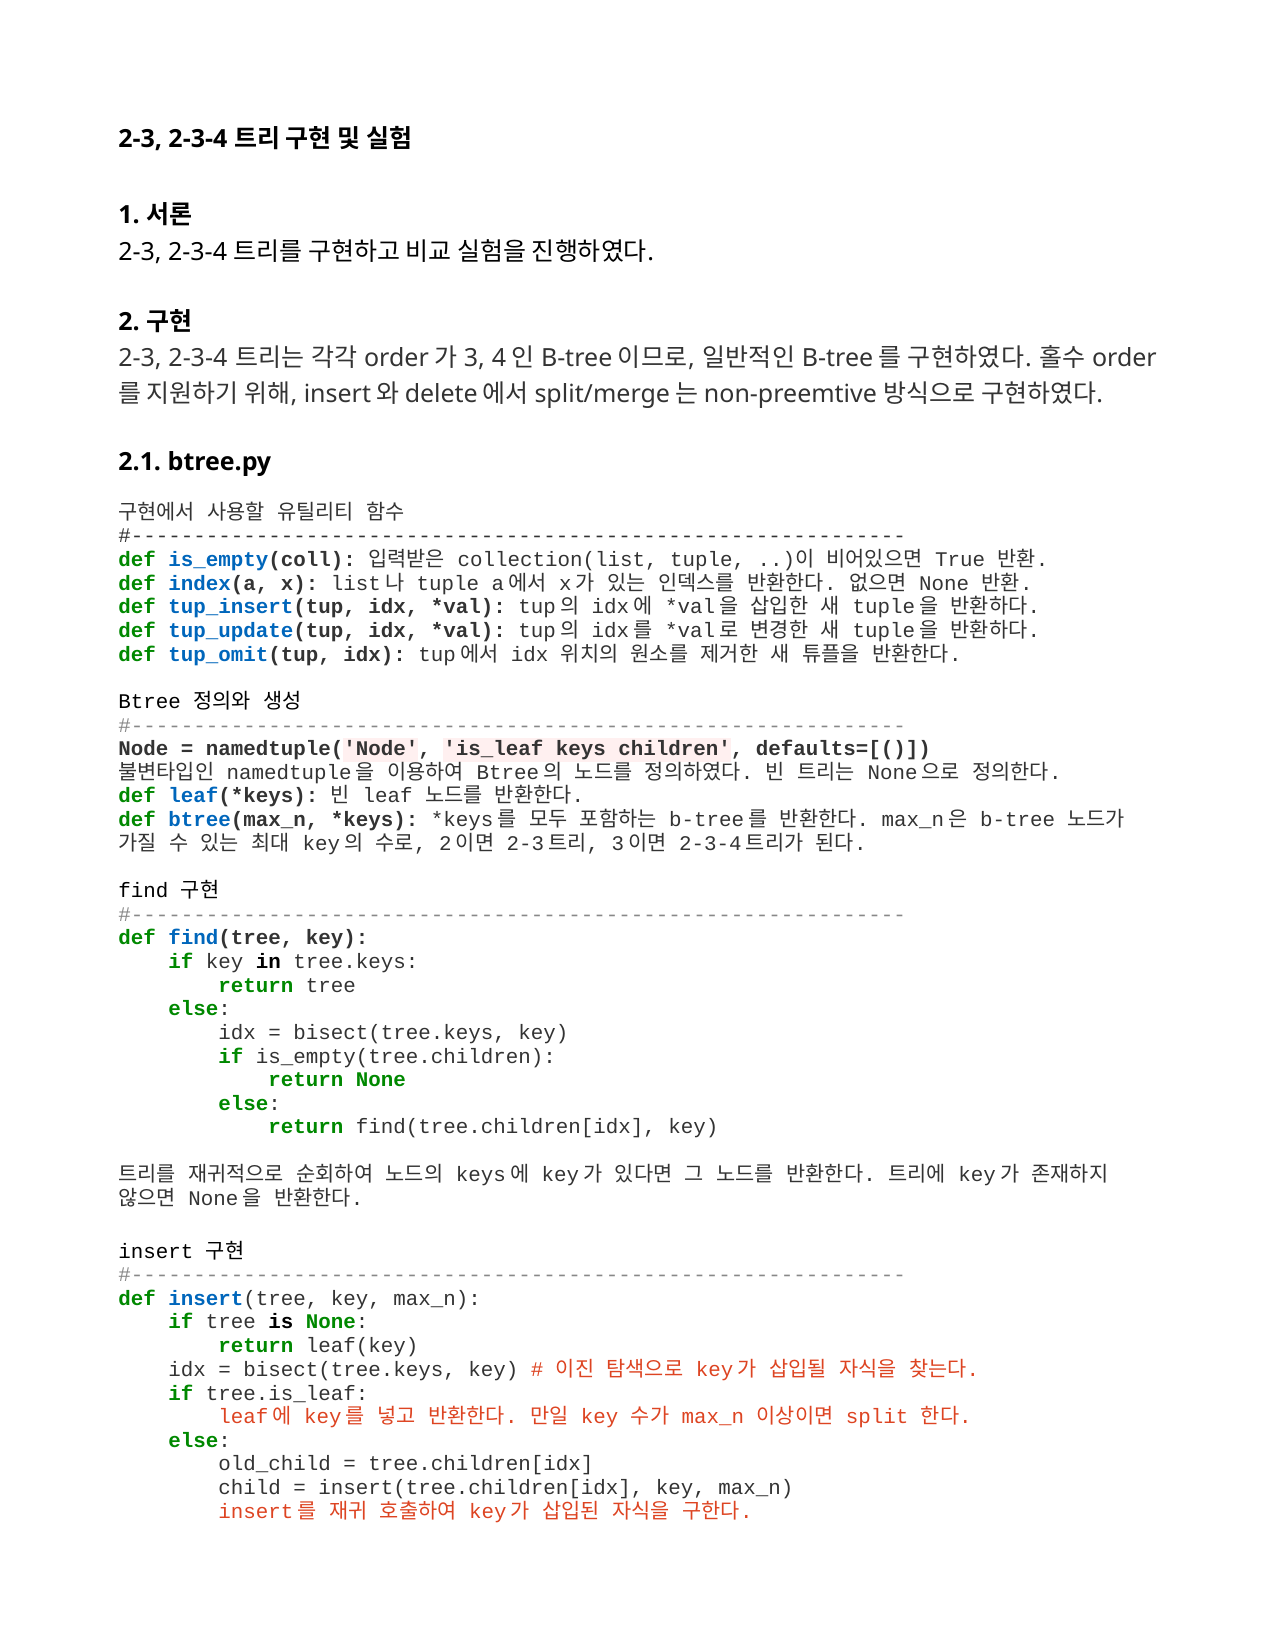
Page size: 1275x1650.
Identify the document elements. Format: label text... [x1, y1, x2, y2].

text idx = bisect(tree.keys, key) # 이진 탐색으로 key가 삽입될 자식을 찾는다. [118, 1359, 1157, 1382]
text def tup_update(tup, idx, *val): tup의 idx를 *val로 변경한 새 tuple을 반환하다. [118, 620, 1157, 644]
text if key in tree.keys: [118, 951, 1157, 975]
text def tup_omit(tup, idx): tup에서 idx 위치의 원소를 제거한 새 튜플을 반환한다. [118, 644, 1157, 667]
text def tup_insert(tup, idx, *val): tup의 idx에 *val을 삽입한 새 tuple을 반환하다. [118, 596, 1157, 620]
text def index(a, x): list나 tuple a에서 x가 있는 인덱스를 반환한다. 없으면 None 반환. [118, 573, 1157, 596]
text 2. 구현 [118, 301, 1157, 337]
text 2-3, 2-3-4 트리는 각각 order가 3, 4인 B-tree이므로, 일반적인 B-tree를 구현하였다. 홀수 order를 지원하기 위해, insert와 delete에서 split/merge는 non-preemtive 방식으로 구현하였다. [118, 337, 1157, 410]
text 구현에서 사용할 유틸리티 함수 [118, 502, 1157, 525]
text def btree(max_n, *keys): *keys를 모두 포함하는 b-tree를 반환한다. max_n은 b-tree 노드가 가질 수 있는 최대 key의 수로, 2이면 2-3트리, 3이면 2-3-4트리가 된다. [118, 809, 1157, 856]
text old_child = tree.children[idx] [118, 1453, 1157, 1477]
text 2-3, 2-3-4 트리를 구현하고 비교 실험을 진행하였다. [118, 231, 1157, 267]
text if tree.is_leaf: [118, 1382, 1157, 1406]
text return None [118, 1069, 1157, 1093]
text 트리를 재귀적으로 순회하여 노드의 keys에 key가 있다면 그 노드를 반환한다. 트리에 key가 존재하지 않으면 None을 반환한다. [118, 1164, 1157, 1211]
text insert 구현 [118, 1241, 1157, 1264]
text #-------------------------------------------------------------- [118, 1264, 1157, 1288]
text child = insert(tree.children[idx], key, max_n) [118, 1477, 1157, 1501]
text #-------------------------------------------------------------- [118, 904, 1157, 927]
text leaf에 key를 넣고 반환한다. 만일 key 수가 max_n 이상이면 split 한다. [118, 1406, 1157, 1430]
text Btree 정의와 생성 [118, 691, 1157, 714]
text else: [118, 1093, 1157, 1117]
text def is_empty(coll): 입력받은 collection(list, tuple, ..)이 비어있으면 True 반환. [118, 549, 1157, 573]
text return find(tree.children[idx], key) [118, 1117, 1157, 1140]
text if tree is None: [118, 1312, 1157, 1335]
text 불변타입인 namedtuple을 이용하여 Btree의 노드를 정의하였다. 빈 트리는 None으로 정의한다. [118, 762, 1157, 786]
text idx = bisect(tree.keys, key) [118, 1022, 1157, 1046]
text def insert(tree, key, max_n): [118, 1288, 1157, 1312]
text insert를 재귀 호출하여 key가 삽입된 자식을 구한다. [118, 1501, 1157, 1524]
text 2-3, 2-3-4 트리 구현 및 실험 [118, 118, 1157, 154]
text else: [118, 998, 1157, 1022]
text find 구현 [118, 880, 1157, 904]
text 2.1. btree.py [118, 444, 1157, 478]
text else: [118, 1430, 1157, 1453]
text #-------------------------------------------------------------- [118, 525, 1157, 549]
text return tree [118, 975, 1157, 998]
text 1. 서론 [118, 195, 1157, 231]
text if is_empty(tree.children): [118, 1046, 1157, 1069]
text #-------------------------------------------------------------- [118, 714, 1157, 738]
text return leaf(key) [118, 1335, 1157, 1359]
text def leaf(*keys): 빈 leaf 노드를 반환한다. [118, 786, 1157, 809]
text Node = namedtuple('Node', 'is_leaf keys children', defaults=[()]) [118, 738, 1157, 762]
text def find(tree, key): [118, 927, 1157, 951]
